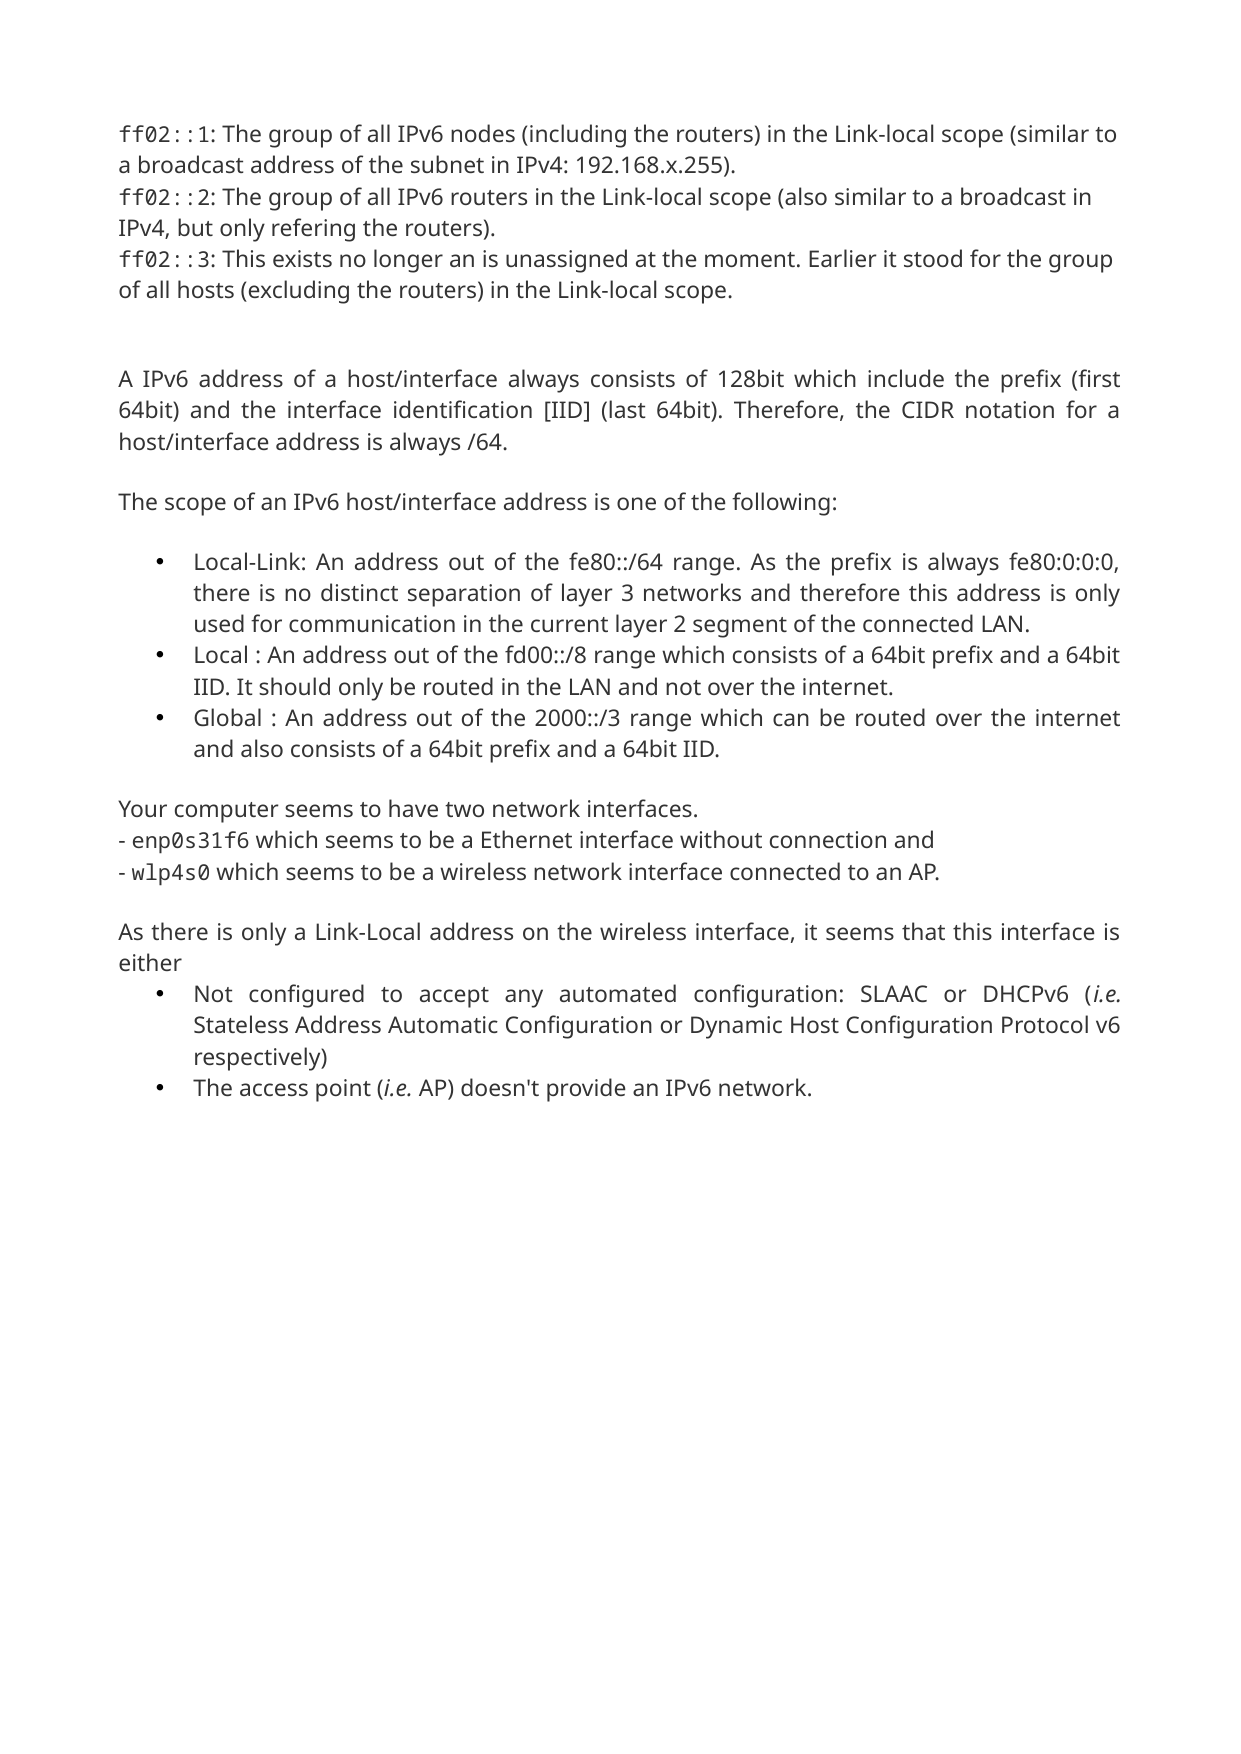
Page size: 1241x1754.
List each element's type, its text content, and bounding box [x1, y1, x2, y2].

list Local-Link: An address out of the fe80::/64 range. As the prefix is always fe80:0:0:0, there is no distinct separation of layer 3 networks and therefore this address is only used for communication in the current layer 2 segment of the connected LAN. [156, 546, 1122, 639]
text - wlp4s0 which seems to be a wireless network interface connected to an AP. [118, 856, 1122, 887]
list Local : An address out of the fd00::/8 range which consists of a 64bit prefix and a 64bit IID. It should only be routed in the LAN and not over the internet. [156, 639, 1122, 702]
text ff02::1: The group of all IPv6 nodes (including the routers) in the Link-local scope (similar to a broadcast address of the subnet in IPv4: 192.168.x.255). [118, 118, 1122, 181]
list Not configured to accept any automated configuration: SLAAC or DHCPv6 (i.e. Stateless Address Automatic Configuration or Dynamic Host Configuration Protocol v6 respectively) [156, 978, 1122, 1072]
text - enp0s31f6 which seems to be a Ethernet interface without connection and [118, 824, 1122, 856]
text ff02::2: The group of all IPv6 routers in the Link-local scope (also similar to a broadcast in IPv4, but only refering the routers). [118, 181, 1122, 243]
text The scope of an IPv6 host/interface address is one of the following: [118, 486, 1122, 517]
text ff02::3: This exists no longer an is unassigned at the moment. Earlier it stood for the group of all hosts (excluding the routers) in the Link-local scope. [118, 243, 1122, 306]
text Your computer seems to have two network interfaces. [118, 793, 1122, 824]
text As there is only a Link-Local address on the wireless interface, it seems that this interface is either [118, 916, 1122, 978]
text A IPv6 address of a host/interface always consists of 128bit which include the prefix (first 64bit) and the interface identification [IID] (last 64bit). Therefore, the CIDR notation for a host/interface address is always /64. [118, 363, 1122, 457]
list The access point (i.e. AP) doesn't provide an IPv6 network. [156, 1072, 1122, 1103]
list Global : An address out of the 2000::/3 range which can be routed over the internet and also consists of a 64bit prefix and a 64bit IID. [156, 702, 1122, 764]
